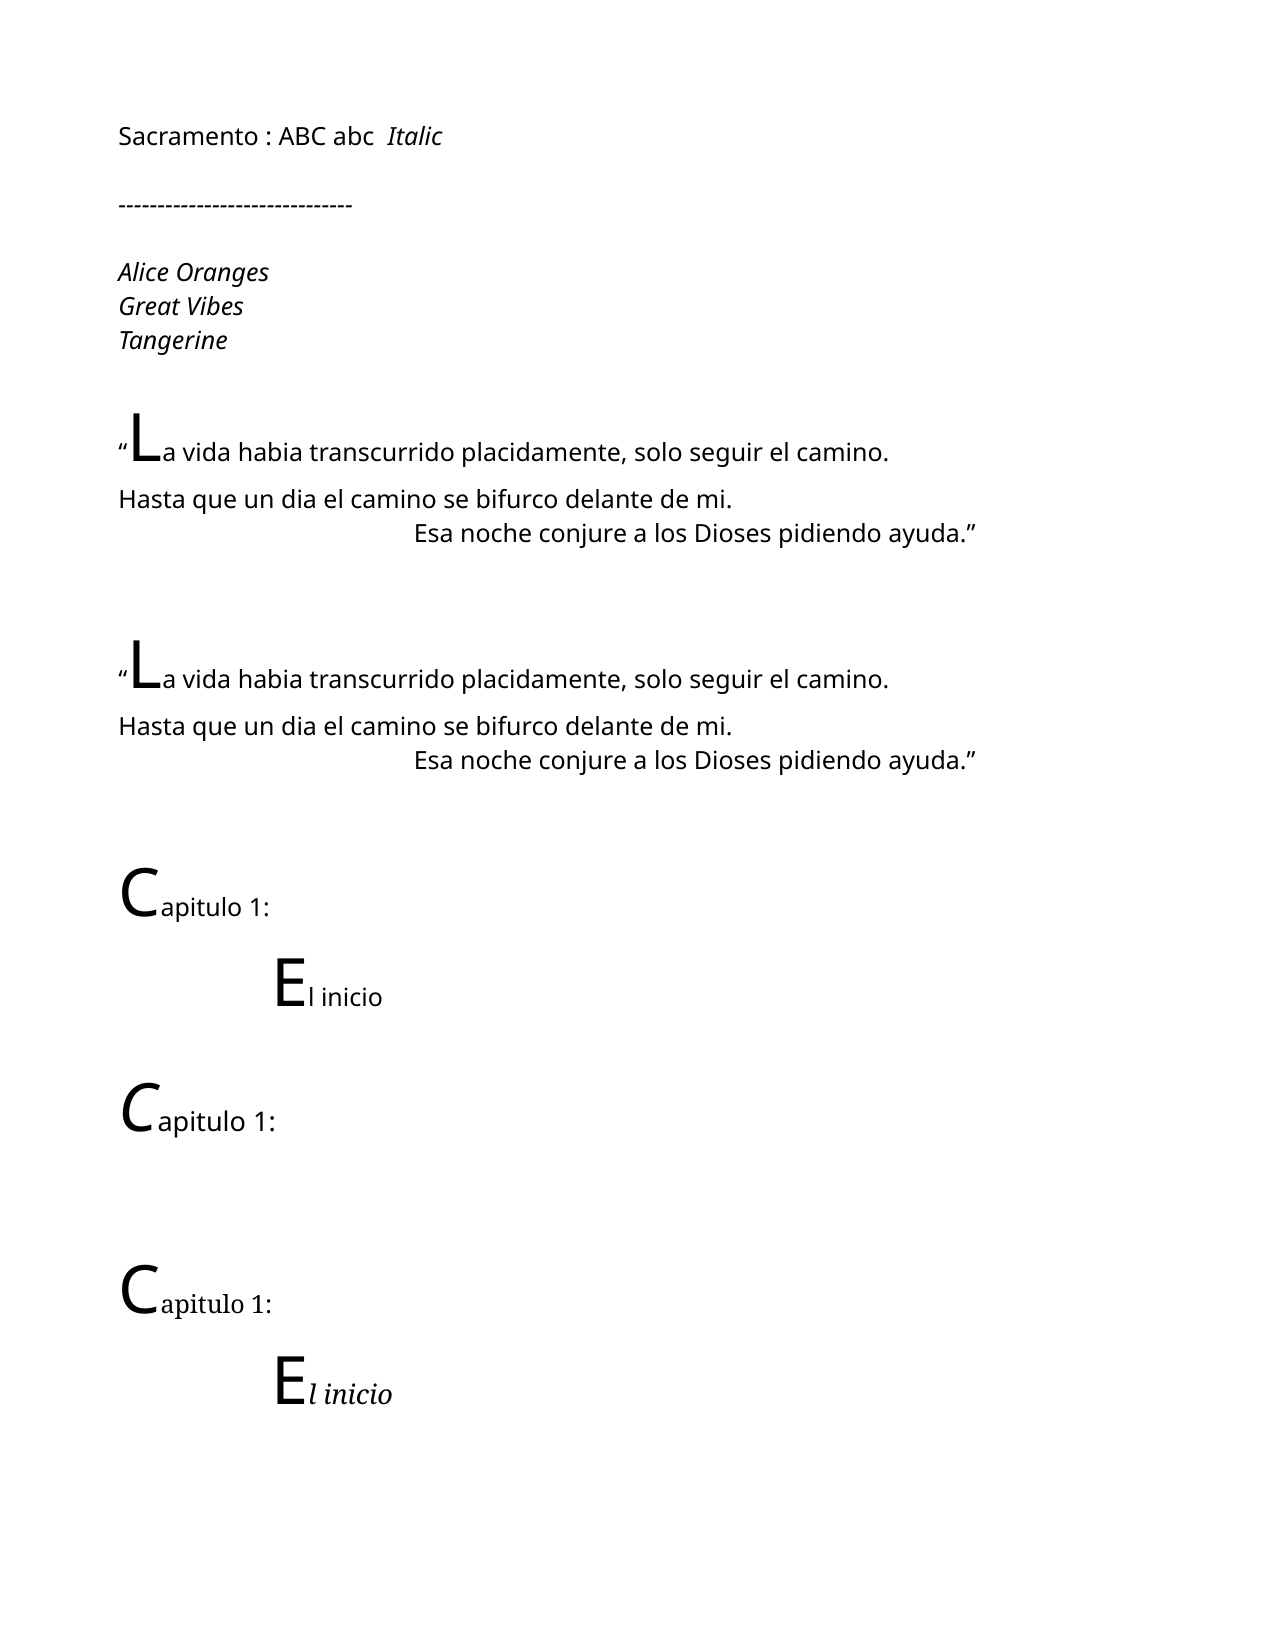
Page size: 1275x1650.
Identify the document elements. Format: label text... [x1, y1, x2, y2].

text Esa noche conjure a los Dioses pidiendo ayuda.” [118, 743, 1157, 777]
text El inicio [118, 936, 1157, 1026]
text “La vida habia transcurrido placidamente, solo seguir el camino. [118, 391, 1157, 481]
text Esa noche conjure a los Dioses pidiendo ayuda.” [118, 516, 1157, 549]
text Hasta que un dia el camino se bifurco delante de mi. [118, 481, 1157, 516]
text Alice Oranges [118, 254, 1157, 288]
text Sacramento : ABC abc Italic [118, 118, 1157, 152]
text Great Vibes [118, 288, 1157, 322]
text Capitulo 1: [118, 1061, 1157, 1151]
text “La vida habia transcurrido placidamente, solo seguir el camino. [118, 618, 1157, 708]
text Capitulo 1: [118, 845, 1157, 936]
text Capitulo 1: [118, 1242, 1157, 1333]
text Tangerine [118, 322, 1157, 357]
text ------------------------------ [118, 186, 1157, 220]
text Hasta que un dia el camino se bifurco delante de mi. [118, 708, 1157, 743]
text El inicio [118, 1333, 1157, 1424]
